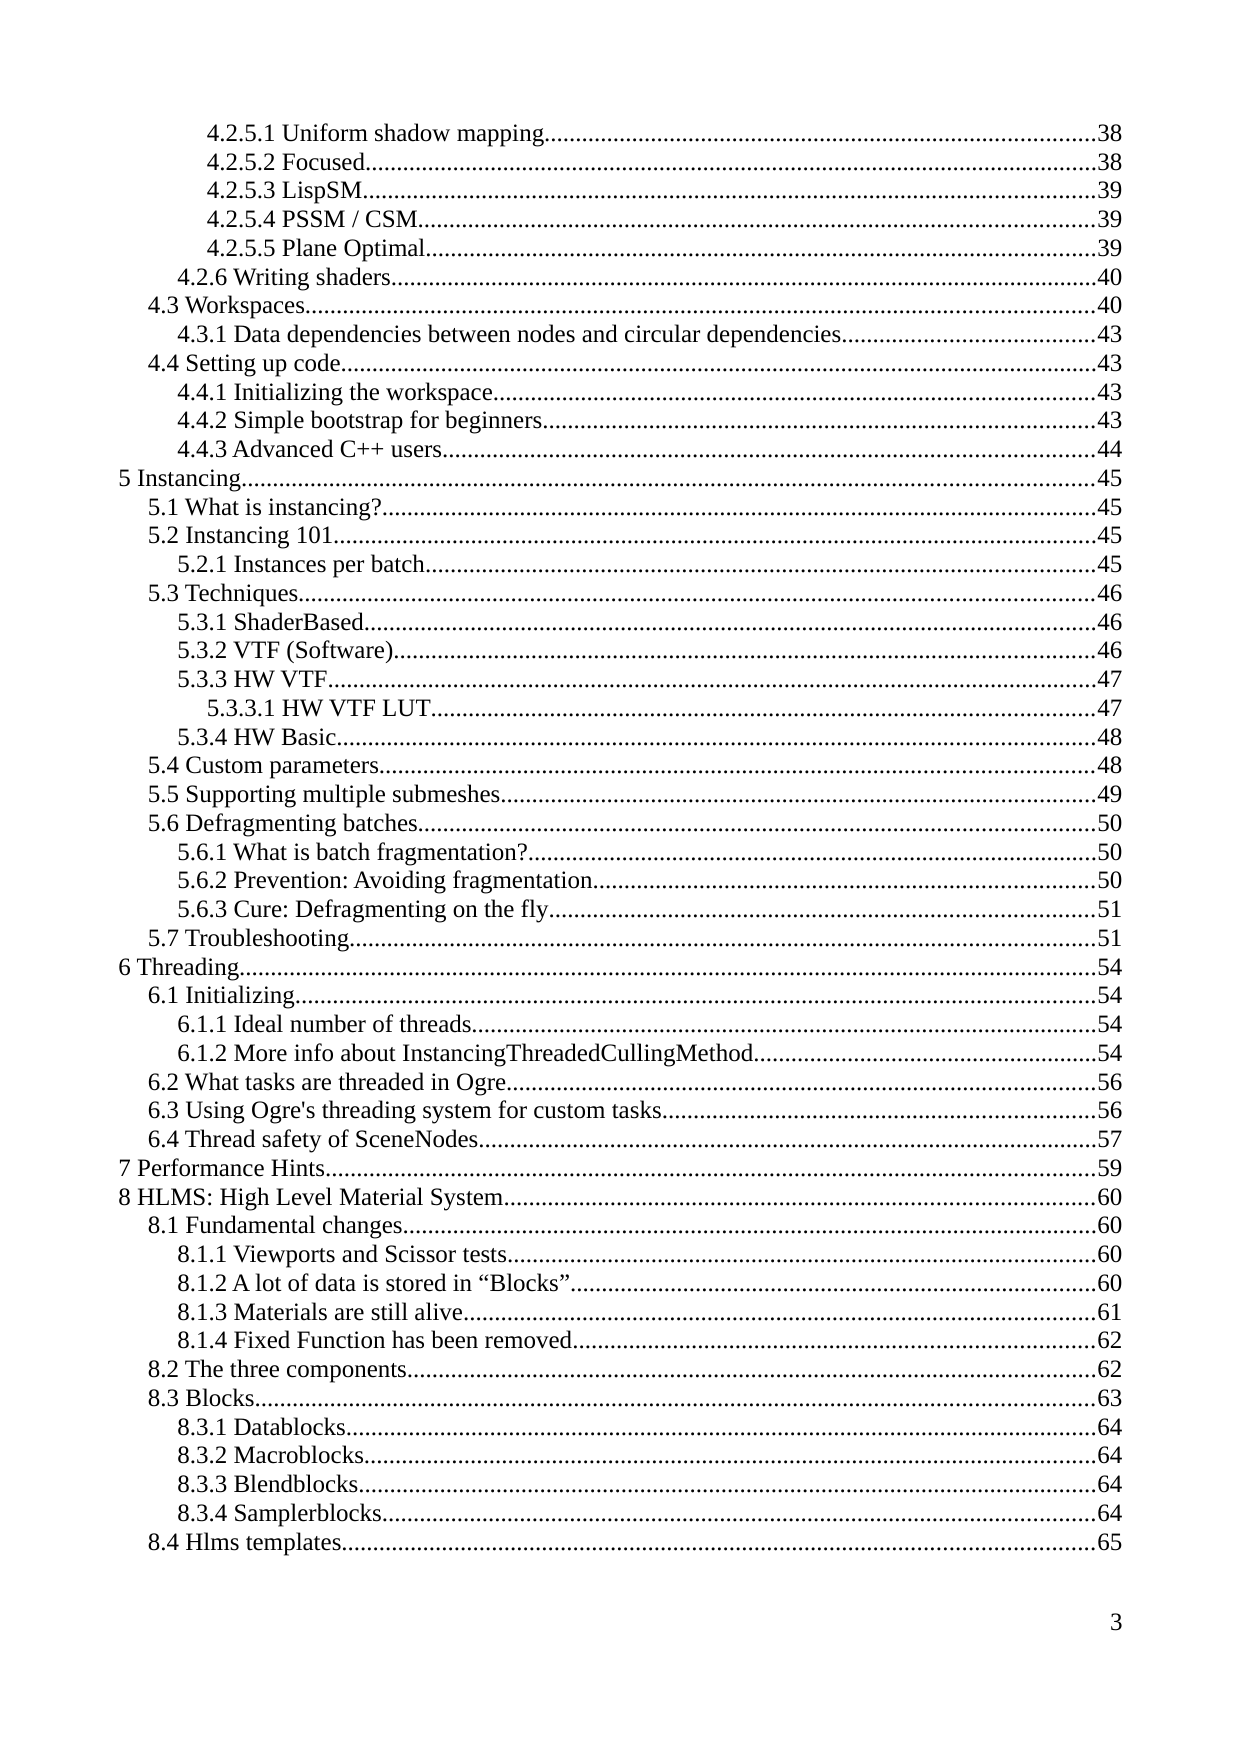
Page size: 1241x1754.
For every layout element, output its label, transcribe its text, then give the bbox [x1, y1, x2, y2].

text 5.3.3.1 HW VTF LUT 47 [207, 693, 1122, 722]
text 5.6.1 What is batch fragmentation? 50 [177, 837, 1122, 866]
text 5 Instancing 45 [118, 463, 1122, 492]
text 6.1.2 More info about InstancingThreadedCullingMethod 54 [177, 1038, 1122, 1067]
text 4.2.6 Writing shaders 40 [177, 262, 1122, 291]
text 6.1.1 Ideal number of threads 54 [177, 1009, 1122, 1038]
text 6.2 What tasks are threaded in Ogre 56 [148, 1067, 1122, 1096]
text 4.4.3 Advanced C++ users 44 [177, 434, 1122, 463]
text 4.4 Setting up code 43 [148, 348, 1122, 377]
text 5.4 Custom parameters 48 [148, 751, 1122, 779]
text 5.7 Troubleshooting 51 [148, 923, 1122, 952]
text 8.1.1 Viewports and Scissor tests 60 [177, 1239, 1122, 1268]
text 4.2.5.5 Plane Optimal 39 [207, 233, 1122, 262]
text 5.3.1 ShaderBased 46 [177, 607, 1122, 636]
text 8.2 The three components 62 [148, 1354, 1122, 1383]
text 4.2.5.2 Focused 38 [207, 147, 1122, 176]
text 5.3 Techniques 46 [148, 578, 1122, 607]
text 8.1 Fundamental changes 60 [148, 1211, 1122, 1239]
text 7 Performance Hints 59 [118, 1153, 1122, 1182]
text 6.3 Using Ogre's threading system for custom tasks 56 [148, 1096, 1122, 1124]
text 8.3.3 Blendblocks 64 [177, 1469, 1122, 1498]
text 5.6.2 Prevention: Avoiding fragmentation 50 [177, 866, 1122, 894]
text 8.1.2 A lot of data is stored in “Blocks” 60 [177, 1268, 1122, 1297]
text 5.2 Instancing 101 45 [148, 521, 1122, 549]
text 8.3.4 Samplerblocks 64 [177, 1498, 1122, 1527]
text 5.3.4 HW Basic 48 [177, 722, 1122, 751]
text 5.5 Supporting multiple submeshes 49 [148, 779, 1122, 808]
text 5.6 Defragmenting batches 50 [148, 808, 1122, 837]
text 5.1 What is instancing? 45 [148, 492, 1122, 521]
text 8.3 Blocks 63 [148, 1383, 1122, 1412]
text 4.2.5.4 PSSM / CSM 39 [207, 204, 1122, 233]
text 4.3 Workspaces 40 [148, 291, 1122, 319]
text 6.1 Initializing 54 [148, 981, 1122, 1009]
text 5.3.3 HW VTF 47 [177, 664, 1122, 693]
text 5.3.2 VTF (Software) 46 [177, 636, 1122, 664]
text 4.2.5.1 Uniform shadow mapping 38 [207, 118, 1122, 147]
text 8.3.1 Datablocks 64 [177, 1412, 1122, 1441]
text 5.6.3 Cure: Defragmenting on the fly 51 [177, 894, 1122, 923]
text 8.1.4 Fixed Function has been removed 62 [177, 1326, 1122, 1354]
text 4.3.1 Data dependencies between nodes and circular dependencies 43 [177, 319, 1122, 348]
text 5.2.1 Instances per batch 45 [177, 549, 1122, 578]
text 6 Threading 54 [118, 952, 1122, 981]
text 4.4.2 Simple bootstrap for beginners 43 [177, 406, 1122, 434]
text 4.2.5.3 LispSM 39 [207, 176, 1122, 204]
text 8 HLMS: High Level Material System 60 [118, 1182, 1122, 1211]
text 4.4.1 Initializing the workspace 43 [177, 377, 1122, 406]
text 8.3.2 Macroblocks 64 [177, 1441, 1122, 1469]
text 8.1.3 Materials are still alive 61 [177, 1297, 1122, 1326]
text 8.4 Hlms templates 65 [148, 1527, 1122, 1556]
text 6.4 Thread safety of SceneNodes 57 [148, 1124, 1122, 1153]
